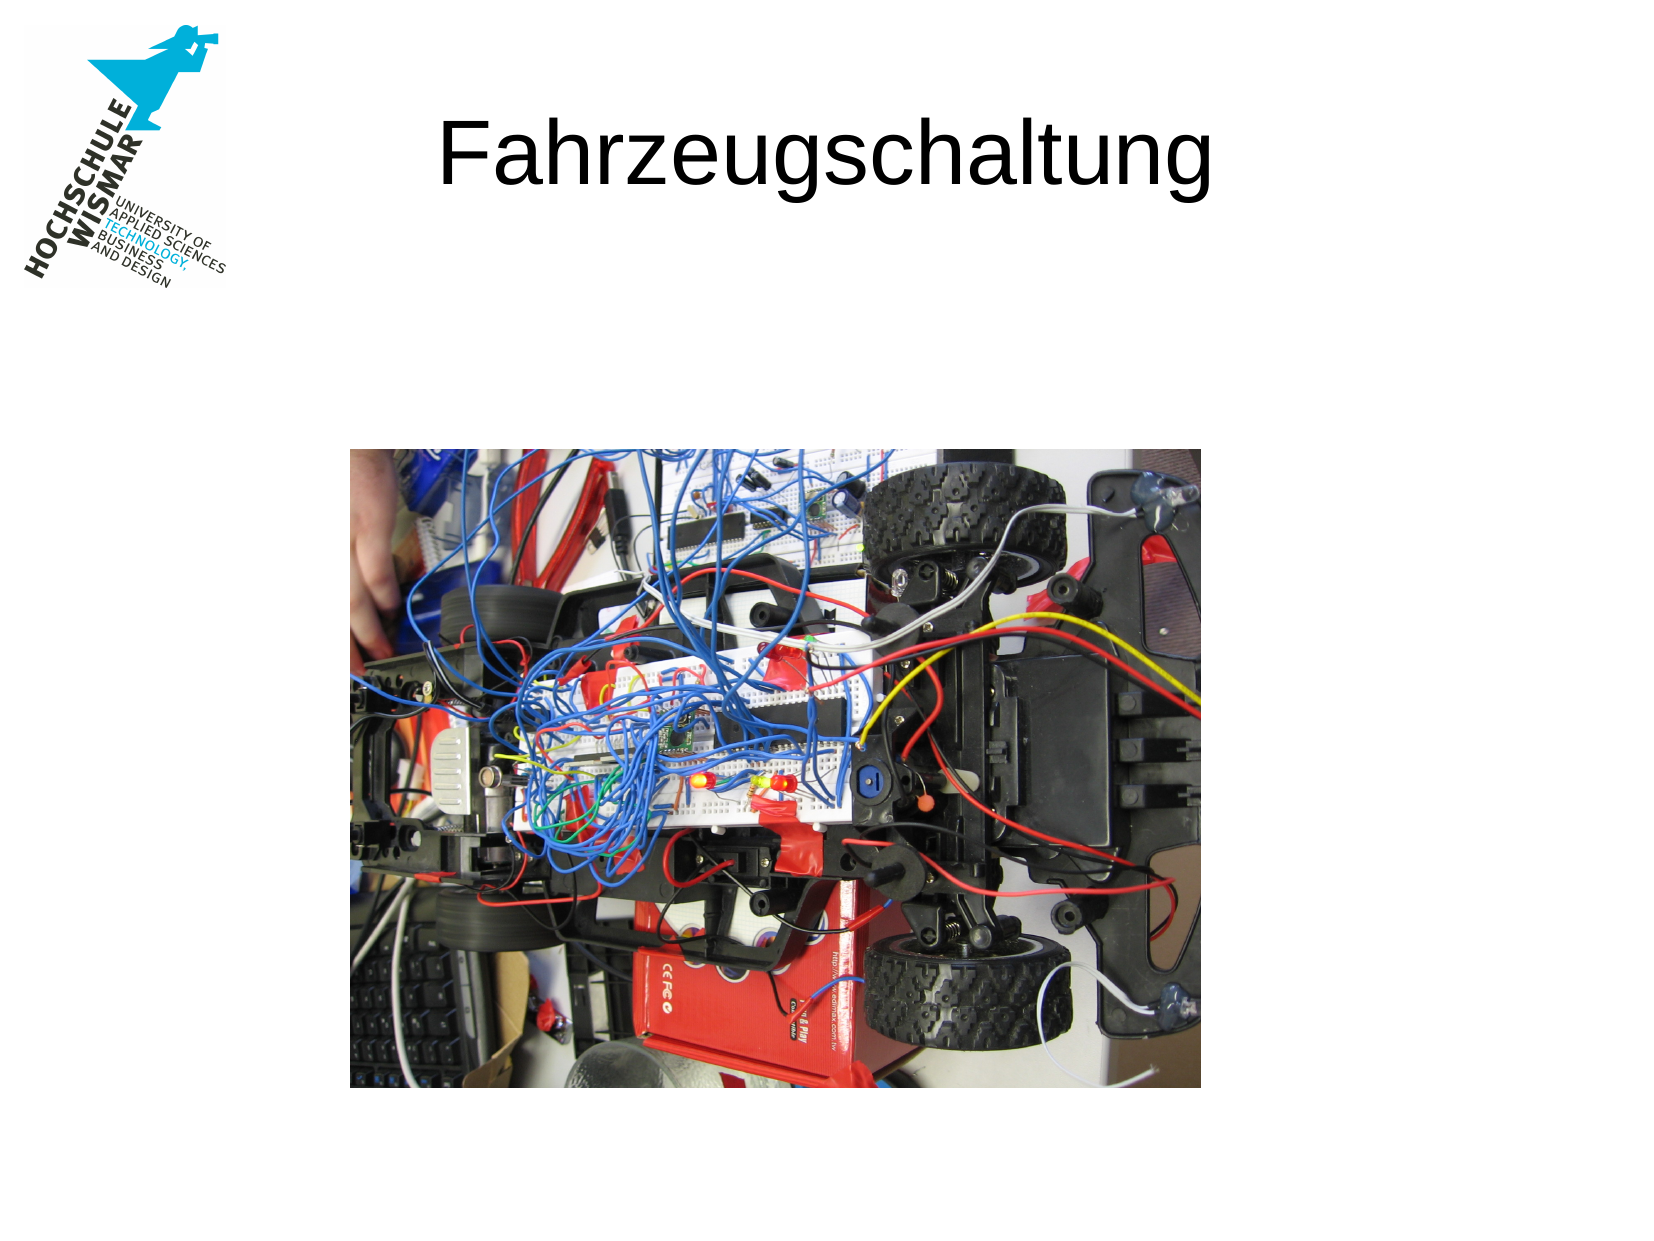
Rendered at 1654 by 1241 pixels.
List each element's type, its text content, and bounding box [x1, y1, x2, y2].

picture [24, 25, 226, 288]
picture [350, 449, 1201, 1088]
picture [187, 44, 197, 54]
title Fahrzeugschaltung [226, 56, 1571, 250]
